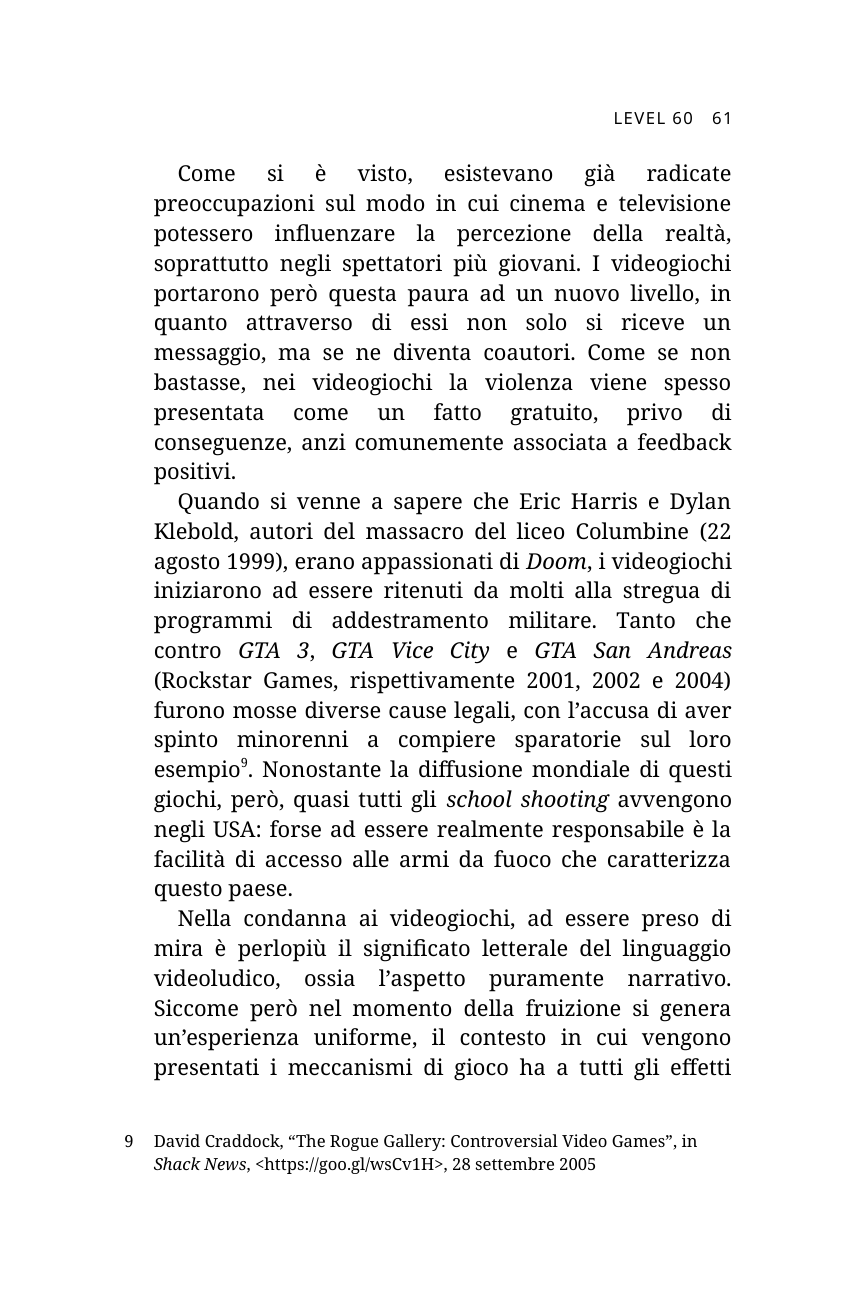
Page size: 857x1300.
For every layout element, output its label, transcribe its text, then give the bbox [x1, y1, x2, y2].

text David Craddock, “The Rogue Gallery: Controversial Video Games”, in Shack News, <https://goo.gl/wsCv1H>, 28 settembre 2005 [124, 1130, 732, 1175]
text Nella condanna ai videogiochi, ad essere preso di mira è perlopiù il significato letterale del linguaggio videoludico, ossia l’aspetto puramente narrativo. Siccome però nel momento della fruizione si genera un’esperienza uniforme, il contesto in cui vengono presentati i meccanismi di gioco ha a tutti gli effetti [153, 903, 732, 1082]
text Come si è visto, esistevano già radicate preoccupazioni sul modo in cui cinema e televisione potessero influenzare la percezione della realtà, soprattutto negli spettatori più giovani. I videogiochi portarono però questa paura ad un nuovo livello, in quanto attraverso di essi non solo si riceve un messaggio, ma se ne diventa coautori. Come se non bastasse, nei videogiochi la violenza viene spesso presentata come un fatto gratuito, privo di conseguenze, anzi comunemente associata a feedback positivi. [153, 158, 732, 486]
text Quando si venne a sapere che Eric Harris e Dylan Klebold, autori del massacro del liceo Columbine (22 agosto 1999), erano appassionati di Doom, i videogiochi iniziarono ad essere ritenuti da molti alla stregua di programmi di addestramento militare. Tanto che contro GTA 3, GTA Vice City e GTA San Andreas (Rockstar Games, rispettivamente 2001, 2002 e 2004) furono mosse diverse cause legali, con l’accusa di aver spinto minorenni a compiere sparatorie sul loro esempio. Nonostante la diffusione mondiale di questi giochi, però, quasi tutti gli school shooting avvengono negli USA: forse ad essere realmente responsabile è la facilità di accesso alle armi da fuoco che caratterizza questo paese. [153, 486, 732, 903]
